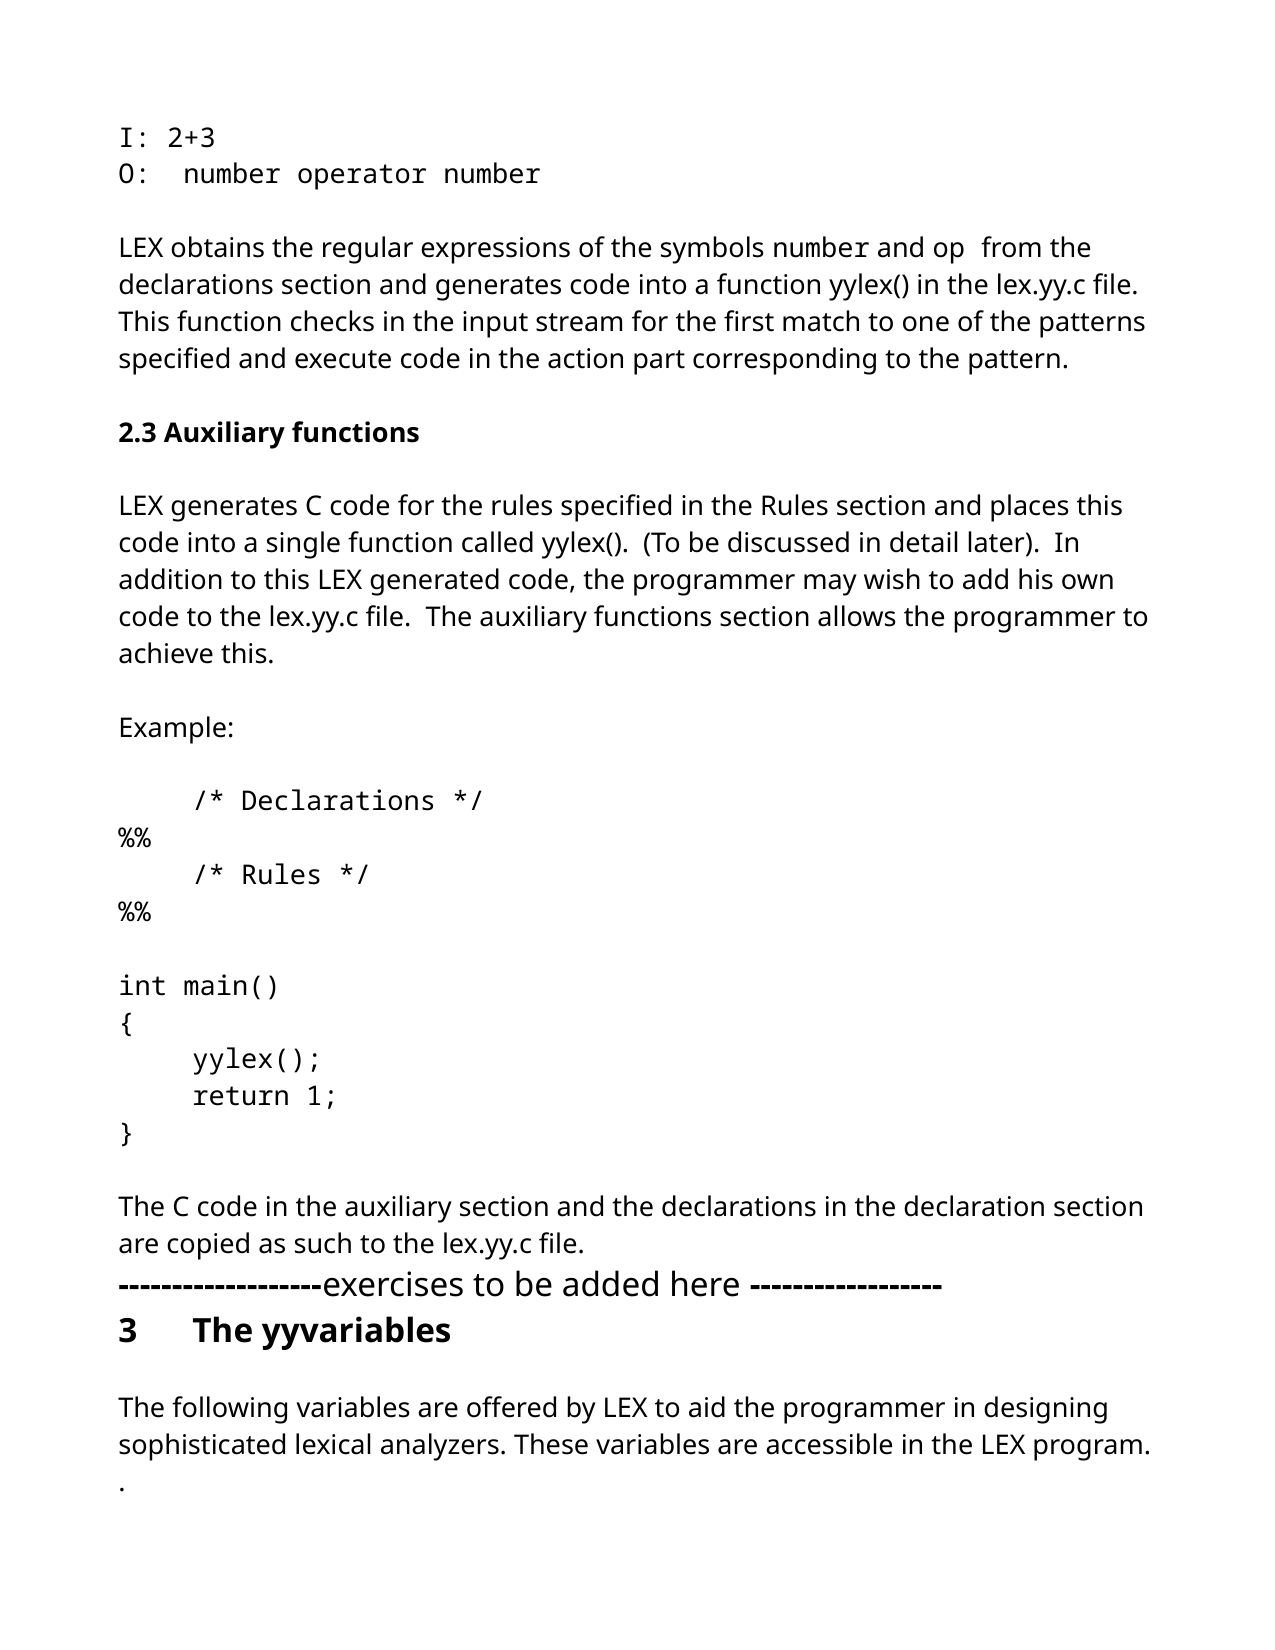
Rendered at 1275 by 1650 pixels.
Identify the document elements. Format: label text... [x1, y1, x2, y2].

text %% [118, 892, 1157, 929]
text int main() [118, 966, 1157, 1003]
text I: 2+3 [118, 118, 1157, 155]
text LEX generates C code for the rules specified in the Rules section and places this code into a single function called yylex(). (To be discussed in detail later). In addition to this LEX generated code, the programmer may wish to add his own code to the lex.yy.c file. The auxiliary functions section allows the programmer to achieve this. [118, 487, 1157, 671]
text LEX obtains the regular expressions of the symbols number and op from the declarations section and generates code into a function yylex() in the lex.yy.c file. This function checks in the input stream for the first match to one of the patterns specified and execute code in the action part corresponding to the pattern. [118, 229, 1157, 376]
text /* Rules */ [118, 856, 1157, 892]
text return 1; [118, 1077, 1157, 1114]
text Example: [118, 708, 1157, 745]
text yylex(); [118, 1040, 1157, 1077]
text -------------------exercises to be added here ------------------ [118, 1261, 1157, 1307]
text } [118, 1114, 1157, 1151]
text { [118, 1003, 1157, 1040]
text 2.3 Auxiliary functions [118, 413, 1157, 450]
text 3 The yyvariables [118, 1307, 1157, 1352]
text The C code in the auxiliary section and the declarations in the declaration section are copied as such to the lex.yy.c file. [118, 1187, 1157, 1261]
text %% [118, 819, 1157, 856]
text O: number operator number [118, 155, 1157, 192]
text The following variables are offered by LEX to aid the programmer in designing sophisticated lexical analyzers. These variables are accessible in the LEX program. . [118, 1389, 1157, 1499]
text /* Declarations */ [118, 782, 1157, 819]
